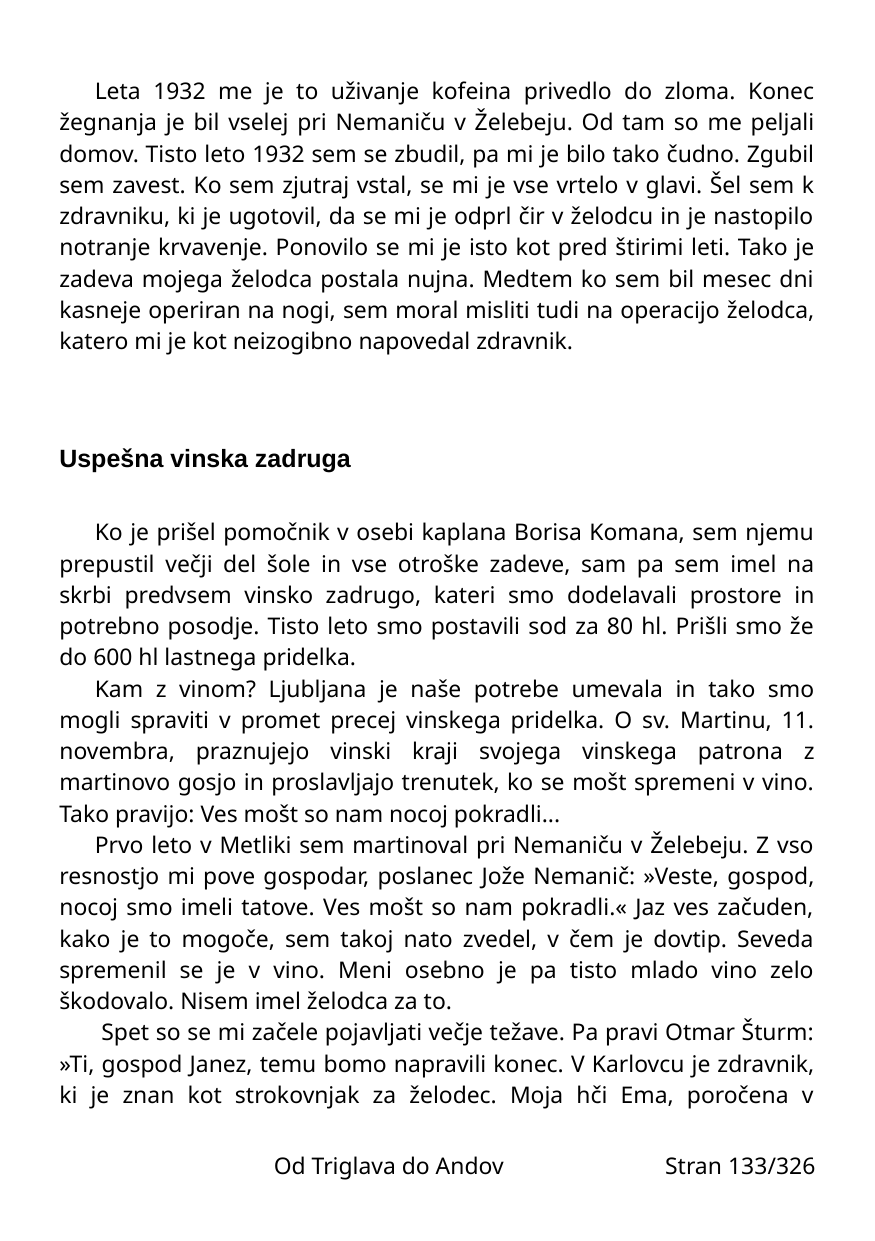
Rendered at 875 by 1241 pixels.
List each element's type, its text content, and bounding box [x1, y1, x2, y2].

text Prvo leto v Metliki sem martinoval pri Nemaniču v Želebeju. Z vso resnostjo mi pove gospodar, poslanec Jože Nemanič: »Veste, gospod, nocoj smo imeli tatove. Ves mošt so nam pokradli.« Jaz ves začuden, kako je to mogoče, sem takoj nato zvedel, v čem je dovtip. Seveda spremenil se je v vino. Meni osebno je pa tisto mlado vino zelo škodovalo. Nisem imel želodca za to. [59, 829, 815, 1016]
text Kam z vinom? Ljubljana je naše potrebe umevala in tako smo mogli spraviti v promet precej vinskega pridelka. O sv. Martinu, 11. novembra, praznujejo vinski kraji svojega vinskega patrona z martinovo gosjo in proslavljajo trenutek, ko se mošt spremeni v vino. Tako pravijo: Ves mošt so nam nocoj pokradli... [59, 672, 815, 829]
text Spet so se mi začele pojavljati večje težave. Pa pravi Otmar Šturm: »Ti, gospod Janez, temu bomo napravili konec. V Karlovcu je zdravnik, ki je znan kot strokovnjak za želodec. Moja hči Ema, poročena v [59, 1016, 815, 1110]
subtitle Uspešna vinska zadruga [59, 444, 815, 472]
text Leta 1932 me je to uživanje kofeina privedlo do zloma. Konec žegnanja je bil vselej pri Nemaniču v Želebeju. Od tam so me peljali domov. Tisto leto 1932 sem se zbudil, pa mi je bilo tako čudno. Zgubil sem zavest. Ko sem zjutraj vstal, se mi je vse vrtelo v glavi. Šel sem k zdravniku, ki je ugotovil, da se mi je odprl čir v želodcu in je nastopilo notranje krvavenje. Ponovilo se mi je isto kot pred štirimi leti. Tako je zadeva mojega želodca postala nujna. Medtem ko sem bil mesec dni kasneje operiran na nogi, sem moral misliti tudi na operacijo želodca, katero mi je kot neizogibno napovedal zdravnik. [59, 75, 815, 356]
text Ko je prišel pomočnik v osebi kaplana Borisa Komana, sem njemu prepustil večji del šole in vse otroške zadeve, sam pa sem imel na skrbi predvsem vinsko zadrugo, kateri smo dodelavali prostore in potrebno posodje. Tisto leto smo postavili sod za 80 hl. Prišli smo že do 600 hl lastnega pridelka. [59, 516, 815, 672]
